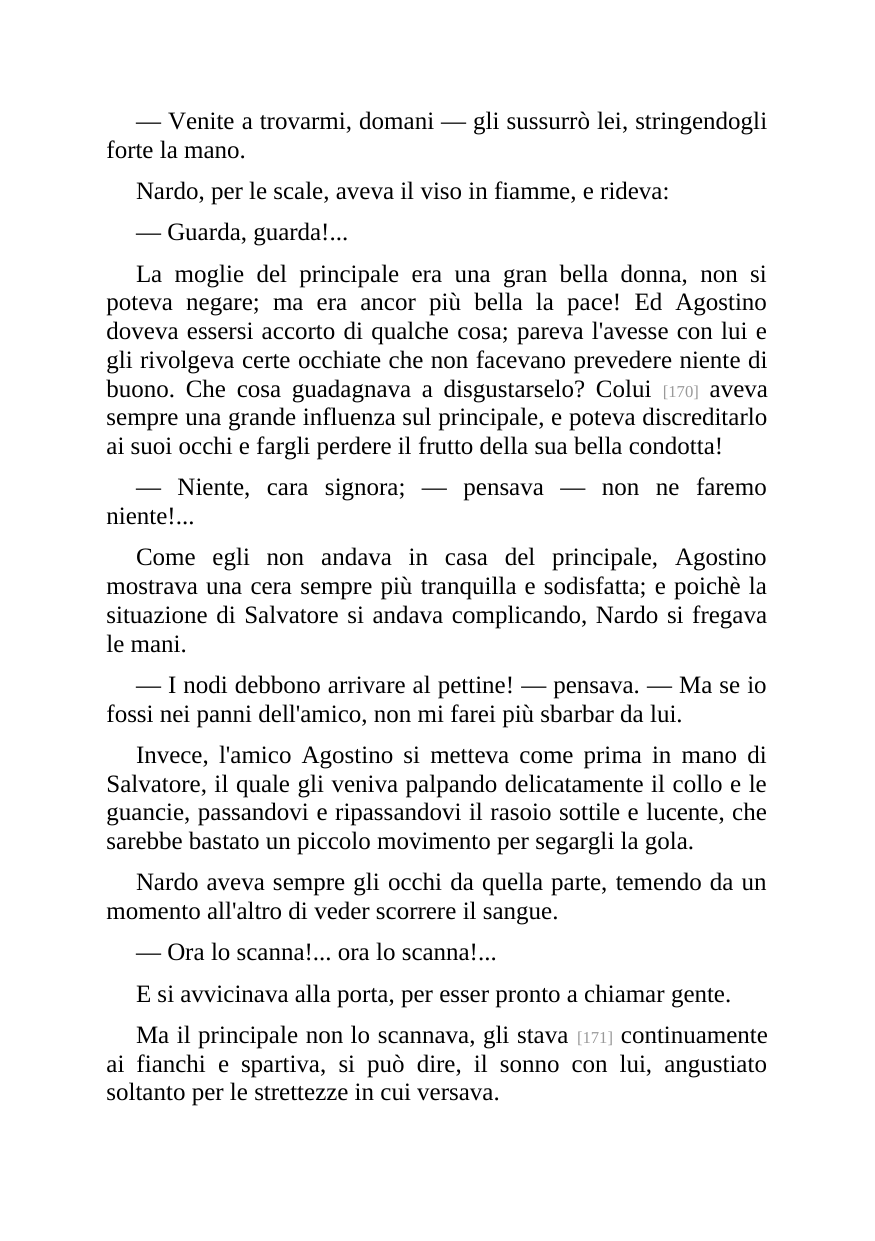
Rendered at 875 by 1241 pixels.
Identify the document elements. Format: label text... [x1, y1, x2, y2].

text Nardo aveva sempre gli occhi da quella parte, temendo da un momento all'altro di veder scorrere il sangue. [106, 867, 768, 925]
text Ma il principale non lo scannava, gli stava [171] continuamente ai fianchi e spartiva, si può dire, il sonno con lui, angustiato soltanto per le strettezze in cui versava. [106, 1020, 768, 1106]
text E si avvicinava alla porta, per esser pronto a chiamar gente. [106, 979, 768, 1007]
text — Niente, cara signora; — pensava — non ne faremo niente!... [106, 472, 768, 530]
text — I nodi debbono arrivare al pettine! — pensava. — Ma se io fossi nei panni dell'amico, non mi farei più sbarbar da lui. [106, 670, 768, 727]
text Nardo, per le scale, aveva il viso in fiamme, e rideva: [106, 176, 768, 205]
text La moglie del principale era una gran bella donna, non si poteva negare; ma era ancor più bella la pace! Ed Agostino doveva essersi accorto di qualche cosa; pareva l'avesse con lui e gli rivolgeva certe occhiate che non facevano prevedere niente di buono. Che cosa guadagnava a disgustarselo? Colui [170] aveva sempre una grande influenza sul principale, e poteva discreditarlo ai suoi occhi e fargli perdere il frutto della sua bella condotta! [106, 259, 768, 460]
text Come egli non andava in casa del principale, Agostino mostrava una cera sempre più tranquilla e sodisfatta; e poichè la situazione di Salvatore si andava complicando, Nardo si fregava le mani. [106, 542, 768, 657]
text — Guarda, guarda!... [106, 217, 768, 246]
text — Ora lo scanna!... ora lo scanna!... [106, 937, 768, 966]
text — Venite a trovarmi, domani — gli sussurrò lei, stringendogli forte la mano. [106, 106, 768, 164]
text Invece, l'amico Agostino si metteva come prima in mano di Salvatore, il quale gli veniva palpando delicatamente il collo e le guancie, passandovi e ripassandovi il rasoio sottile e lucente, che sarebbe bastato un piccolo movimento per segargli la gola. [106, 740, 768, 855]
